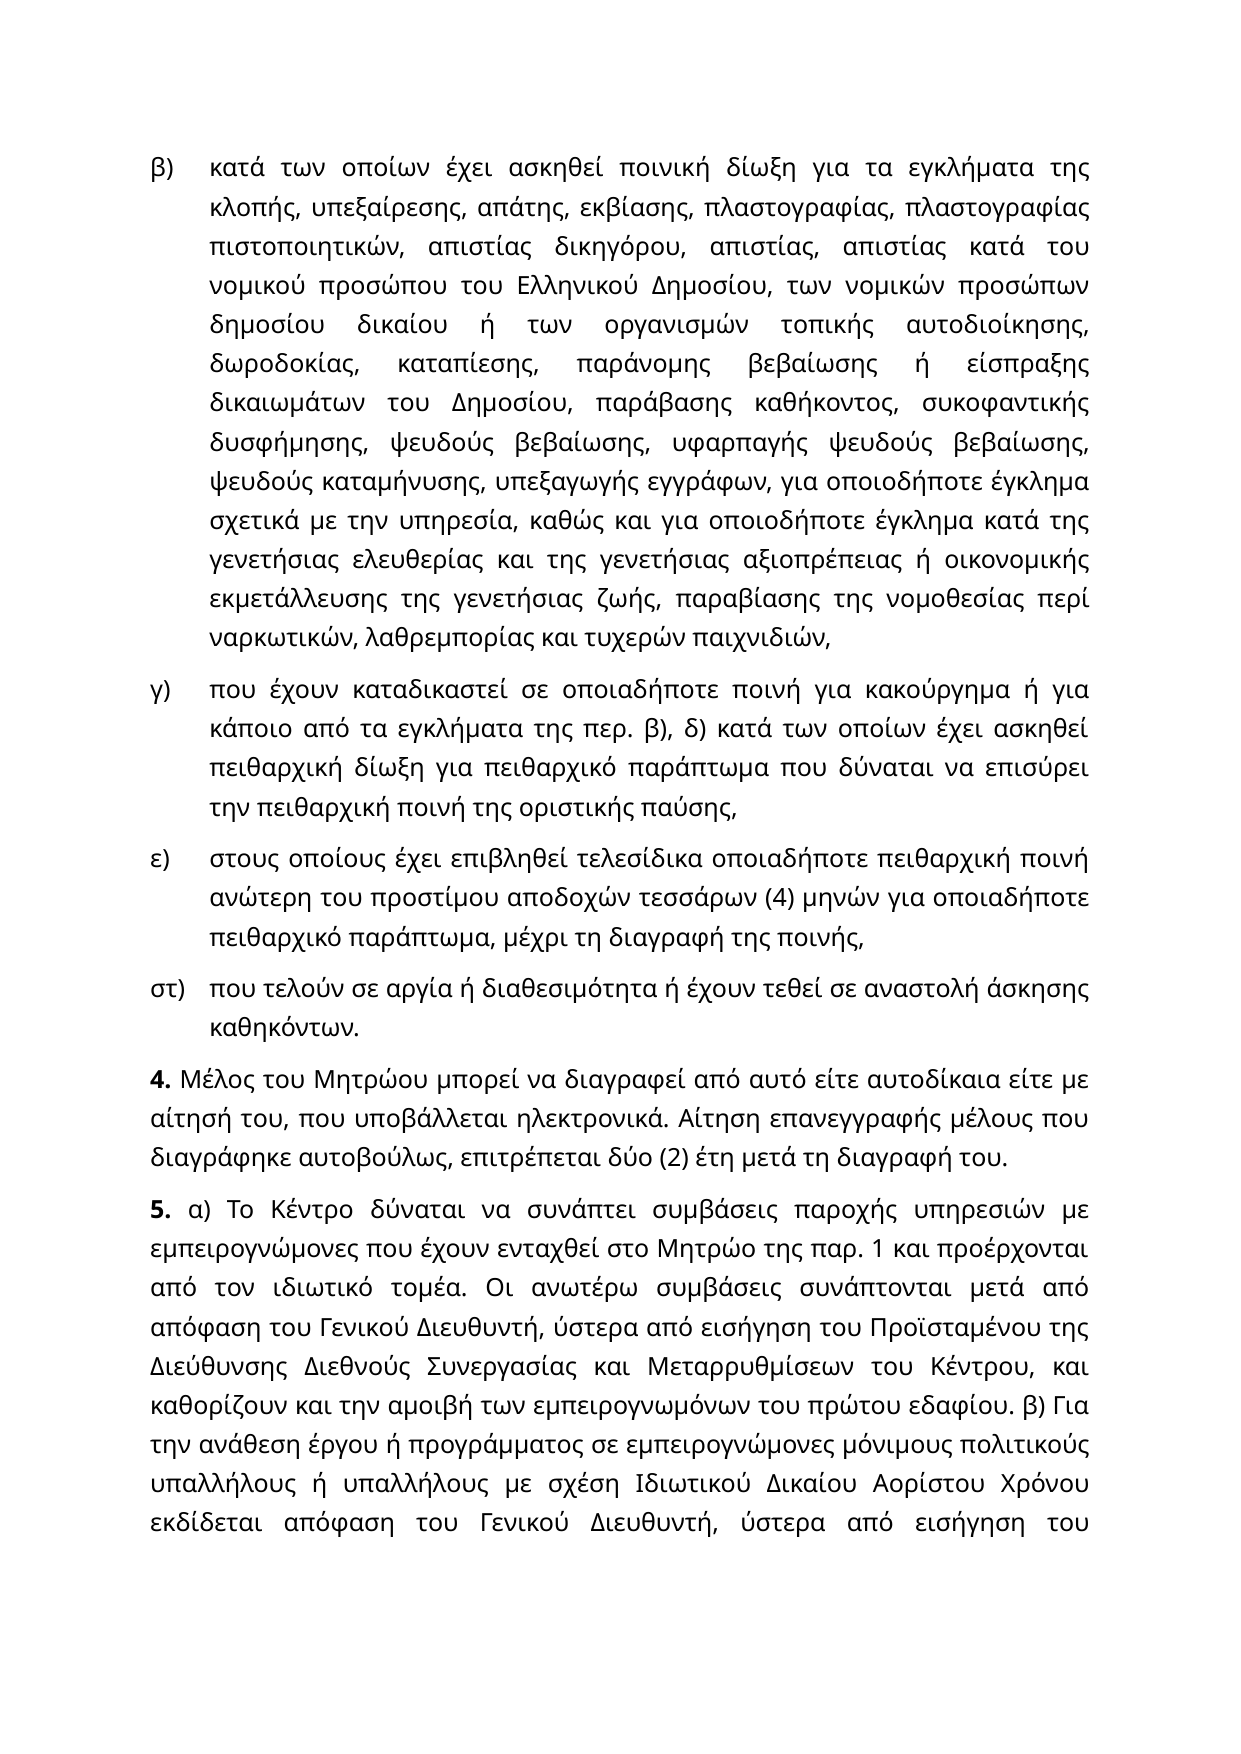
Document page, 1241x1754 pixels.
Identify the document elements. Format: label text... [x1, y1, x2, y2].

list β) κατά των οποίων έχει ασκηθεί ποινική δίωξη για τα εγκλήματα της κλοπής, υπεξαίρεσης, απάτης, εκβίασης, πλαστογραφίας, πλαστογραφίας πιστοποιητικών, απιστίας δικηγόρου, απιστίας, απιστίας κατά του νομικού προσώπου του Ελληνικού Δημοσίου, των νομικών προσώπων δημοσίου δικαίου ή των οργανισμών τοπικής αυτοδιοίκησης, δωροδοκίας, καταπίεσης, παράνομης βεβαίωσης ή είσπραξης δικαιωμάτων του Δημοσίου, παράβασης καθήκοντος, συκοφαντικής δυσφήμησης, ψευδούς βεβαίωσης, υφαρπαγής ψευδούς βεβαίωσης, ψευδούς καταμήνυσης, υπεξαγωγής εγγράφων, για οποιοδήποτε έγκλημα σχετικά με την υπηρεσία, καθώς και για οποιοδήποτε έγκλημα κατά της γενετήσιας ελευθερίας και της γενετήσιας αξιοπρέπειας ή οικονομικής εκμετάλλευσης της γενετήσιας ζωής, παραβίασης της νομοθεσίας περί ναρκωτικών, λαθρεμπορίας και τυχερών παιχνιδιών, [150, 150, 1090, 654]
text 5. α) Το Κέντρο δύναται να συνάπτει συμβάσεις παροχής υπηρεσιών με εμπειρογνώμονες που έχουν ενταχθεί στο Μητρώο της παρ. 1 και προέρχονται από τον ιδιωτικό τομέα. Οι ανωτέρω συμβάσεις συνάπτονται μετά από απόφαση του Γενικού Διευθυντή, ύστερα από εισήγηση του Προϊσταμένου της Διεύθυνσης Διεθνούς Συνεργασίας και Μεταρρυθμίσεων του Κέντρου, και καθορίζουν και την αμοιβή των εμπειρογνωμόνων του πρώτου εδαφίου. β) Για την ανάθεση έργου ή προγράμματος σε εμπειρογνώμονες μόνιμους πολιτικούς υπαλλήλους ή υπαλλήλους με σχέση Ιδιωτικού Δικαίου Αορίστου Χρόνου εκδίδεται απόφαση του Γενικού Διευθυντή, ύστερα από εισήγηση του [150, 1192, 1090, 1539]
list στ) που τελούν σε αργία ή διαθεσιμότητα ή έχουν τεθεί σε αναστολή άσκησης καθηκόντων. [150, 971, 1090, 1044]
list γ) που έχουν καταδικαστεί σε οποιαδήποτε ποινή για κακούργημα ή για κάποιο από τα εγκλήματα της περ. β), δ) κατά των οποίων έχει ασκηθεί πειθαρχική δίωξη για πειθαρχικό παράπτωμα που δύναται να επισύρει την πειθαρχική ποινή της οριστικής παύσης, [150, 672, 1090, 823]
list ε) στους οποίους έχει επιβληθεί τελεσίδικα οποιαδήποτε πειθαρχική ποινή ανώτερη του προστίμου αποδοχών τεσσάρων (4) μηνών για οποιαδήποτε πειθαρχικό παράπτωμα, μέχρι τη διαγραφή της ποινής, [150, 841, 1090, 953]
text 4. Μέλος του Μητρώου μπορεί να διαγραφεί από αυτό είτε αυτοδίκαια είτε με αίτησή του, που υποβάλλεται ηλεκτρονικά. Αίτηση επανεγγραφής μέλους που διαγράφηκε αυτοβούλως, επιτρέπεται δύο (2) έτη μετά τη διαγραφή του. [150, 1062, 1090, 1174]
